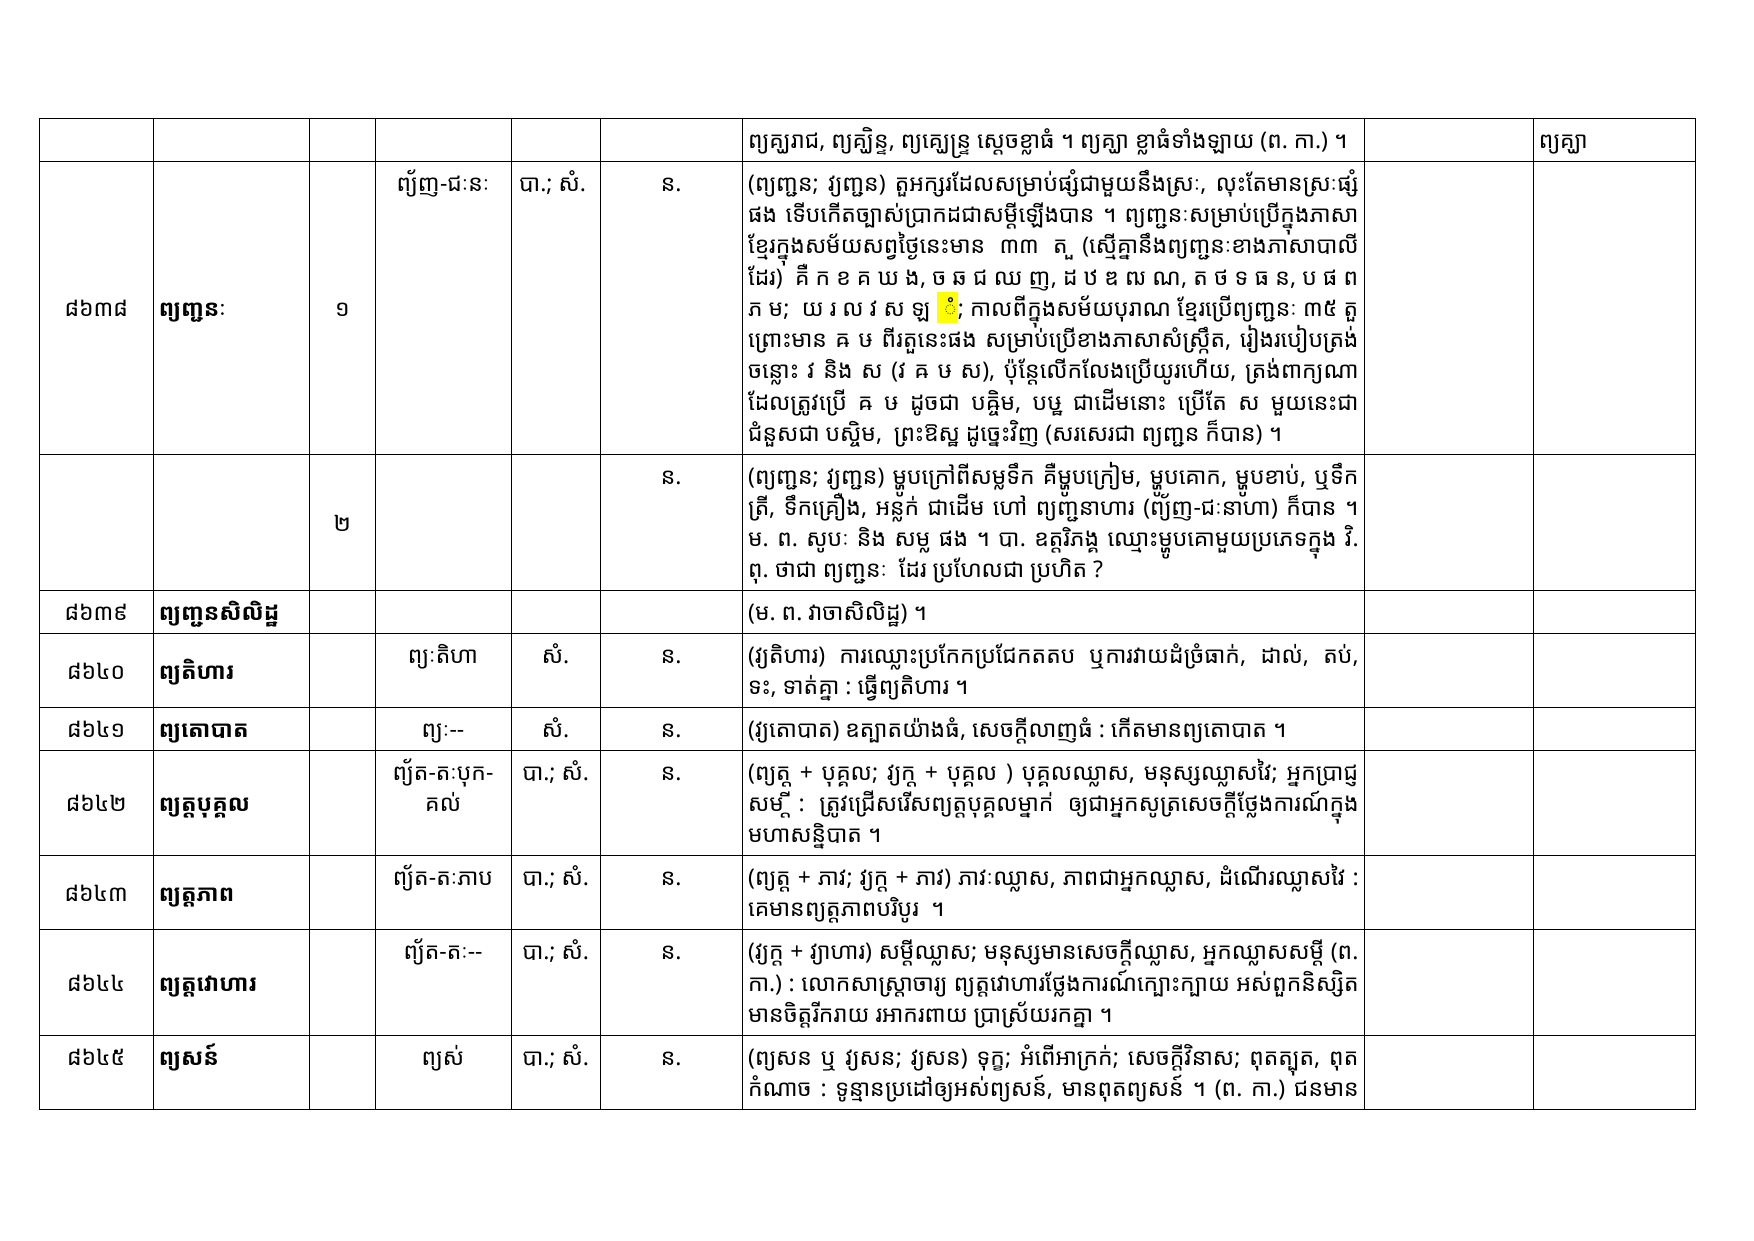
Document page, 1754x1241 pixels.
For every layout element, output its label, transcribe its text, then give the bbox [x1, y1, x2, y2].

table_cell ព្យ័ត-តៈភាប [376, 856, 511, 929]
table_cell ៨៦៤៥ [40, 1036, 153, 1109]
table_cell ន. [601, 162, 742, 454]
table_cell [40, 119, 153, 161]
table_cell [512, 455, 600, 590]
table_cell [1365, 1036, 1533, 1109]
table_cell [1365, 591, 1533, 633]
table_cell ន. [601, 634, 742, 707]
table_cell ៨៦៤៤ [40, 930, 153, 1035]
table_cell [310, 1036, 375, 1109]
table_cell ៨៦៣៩ [40, 591, 153, 633]
table_cell ព្យញ្ជនៈ [154, 162, 309, 454]
table_cell ព្យគ្ឃា [1534, 119, 1695, 161]
table_cell [512, 119, 600, 161]
table_cell [310, 708, 375, 750]
table_cell ៨៦៤១ [40, 708, 153, 750]
table_cell [1534, 708, 1695, 750]
table_cell (ព្យត្ត + ភាវ; វ្យក្ត + ភាវ) ភាវៈ​ឈ្លាស, ភាព​ជា​អ្នក​ឈ្លាស, ដំណើរ​ឈ្លាសវៃ : គេ​មាន​ព្យត្ត​ភាព​បរិបូរ ។ [743, 856, 1364, 929]
table_cell ព្យៈតិហា [376, 634, 511, 707]
table_cell បា.; សំ. [512, 751, 600, 855]
table_cell ព្យគ្ឃ​រាជ, ព្យគ្ឃិន្ទ, ព្យគ្ឃេន្ទ្រ ស្ដេច​ខ្លា​ធំ ។ ព្យគ្ឃា ខ្លា​ធំ​ទាំងឡាយ (ព. កា.) ។ [743, 119, 1364, 161]
table_cell [40, 455, 153, 590]
table_cell [1534, 455, 1695, 590]
table_cell ២ [310, 455, 375, 590]
table_cell [1534, 634, 1695, 707]
table_cell [1534, 591, 1695, 633]
table_cell ព្យស់ [376, 1036, 511, 1109]
table_cell ៨៦៤០ [40, 634, 153, 707]
table_cell សំ. [512, 634, 600, 707]
table_cell ព្យ័ត-តៈបុក-គល់ [376, 751, 511, 855]
table_cell (ព្យញ្ជន; វ្យញ្ជន) ម្ហូប​ក្រៅ​ពី​សម្ល​ទឹក គឺ​ម្ហូប​ក្រៀម, ម្ហូប​គោក, ម្ហូប​ខាប់, ឬ​ទឹក​ត្រី, ទឹក​គ្រឿង, អន្លក់ ជាដើម ហៅ ព្យញ្ជនាហារ (ព្យ័ញ-ជៈនាហា) ក៏​បាន ។ ម. ព. សូបៈ និង សម្ល ផង ។ បា. ឧត្តរិភង្គ ឈ្មោះ​ម្ហូប​គោ​មួយ​ប្រភេទ​ក្នុង វិ. ពុ. ថា​ជា ព្យញ្ជនៈ ដែរ ប្រហែល​ជា ប្រហិត ? [743, 455, 1364, 590]
table_cell [376, 119, 511, 161]
table_cell [1534, 751, 1695, 855]
table_cell [376, 591, 511, 633]
table_cell ព្យៈ-- [376, 708, 511, 750]
table_cell បា.; សំ. [512, 856, 600, 929]
table_cell ន. [601, 751, 742, 855]
table_cell ១ [310, 162, 375, 454]
table_cell [1365, 856, 1533, 929]
table_cell [154, 119, 309, 161]
table_cell ៨៦៣៨ [40, 162, 153, 454]
table_cell ព្យតិហារ [154, 634, 309, 707]
table_cell [1534, 162, 1695, 454]
table_cell [601, 591, 742, 633]
table_cell ន. [601, 1036, 742, 1109]
table_cell [1365, 751, 1533, 855]
table_cell បា.; សំ. [512, 162, 600, 454]
table_cell [310, 591, 375, 633]
table_cell [1365, 455, 1533, 590]
table_cell (ព្យសន ឬ វ្យសន; វ្យសន) ទុក្ខ; អំពើ​អាក្រក់; សេចក្ដី​វិនាស; ពុត​ត្បុត, ពុត​កំណាច : ទូន្មាន​ប្រដៅ​ឲ្យ​អស់​ព្យសន៍, មាន​ពុត​ព្យសន៍ ។ (ព. កា.) ជន​មាន​ [743, 1036, 1364, 1109]
table_cell ព្យតោបាត [154, 708, 309, 750]
table_cell ព្យត្ត​បុគ្គល [154, 751, 309, 855]
table_cell [310, 751, 375, 855]
table_cell [310, 856, 375, 929]
table_cell (វ្យតិហារ) ការ​ឈ្លោះ​ប្រកែក​ប្រជែក​ត​តប ឬ​ការ​វាយ​ដំ​ច្រំ​ធាក់, ដាល់, តប់, ទះ, ទាត់​គ្នា : ធ្វើ​ព្យតិហារ ។ [743, 634, 1364, 707]
table_cell [1365, 708, 1533, 750]
table_cell ៨៦៤២ [40, 751, 153, 855]
table_cell (ព្យត្ត + បុគ្គល; វ្យក្ត + បុគ្គល ) បុគ្គល​ឈ្លាស, មនុស្ស​ឈ្លាសវៃ; អ្នក​ប្រាជ្ញ​សម្ដី : ត្រូវ​ជ្រើសរើស​ព្យត្ត​បុគ្គល​ម្នាក់ ឲ្យ​ជា​អ្នក​សូត្រ​សេចក្ដី​ថ្លែង​ការណ៍​ក្នុង​មហា​សន្និបាត ។ [743, 751, 1364, 855]
table_cell ន. [601, 708, 742, 750]
table_cell [1534, 1036, 1695, 1109]
table_cell [1534, 856, 1695, 929]
table_cell [1365, 930, 1533, 1035]
table_cell ព្យត្ត​វោហារ [154, 930, 309, 1035]
table_cell ព្យញ្ជន​សិលិដ្ឋ [154, 591, 309, 633]
table_cell ព្យ័ញ-ជៈនៈ [376, 162, 511, 454]
table_cell បា.; សំ. [512, 1036, 600, 1109]
table_cell [1534, 930, 1695, 1035]
table_cell [1365, 162, 1533, 454]
table_cell (ម. ព. វាចា​សិលិដ្ឋ) ។ [743, 591, 1364, 633]
table_cell [310, 634, 375, 707]
table_cell [601, 119, 742, 161]
table_cell [1365, 634, 1533, 707]
table_cell ព្យសន៍ [154, 1036, 309, 1109]
table_cell [310, 119, 375, 161]
table_cell (ព្យញ្ជន; វ្យញ្ជន) តួ​អក្សរ​ដែល​សម្រាប់​ផ្សំ​ជាមួយ​នឹង​ស្រៈ, លុះ​តែ​មាន​ស្រៈ​ផ្សំ​ផង ទើប​កើត​ច្បាស់​ប្រាកដ​ជា​សម្ដី​ឡើង​បាន ។ ព្យញ្ជនៈ​សម្រាប់​ប្រើ​ក្នុង​ភាសា​ខ្មែរ​ក្នុង​សម័យ​សព្វ​ថ្ងៃ​នេះ​មាន ៣៣ តួ (ស្មើ​គ្នា​នឹង​ព្យញ្ជនៈ​ខាង​ភាសា​បាលី​ដែរ) គឺ ក ខ គ ឃ ង, ច ឆ ជ ឈ ញ, ដ ឋ ឌ ឍ ណ, ត ថ ទ ធ ន, ប ផ ព ភ ម; យ រ ល វ ស ឡ ំ; កាល​ពី​ក្នុង​សម័យ​បុរាណ ខ្មែរ​ប្រើ​ព្យញ្ជនៈ​ ៣៥ តួ ព្រោះ​មាន ឝ ឞ ពីរ​តួ​នេះ​ផង សម្រាប់​ប្រើ​ខាង​ភាសា​សំស្ក្រឹត, រៀង​របៀប​ត្រង់​ចន្លោះ វ និង ស (វ ឝ ឞ ស), ប៉ុន្តែ​លើក​លែង​ប្រើ​យូរ​ហើយ, ត្រង់​ពាក្យ​ណា​ដែល​ត្រូវ​ប្រើ ឝ ឞ ដូច​ជា បឝ្ចិម, បឞ្ឋ ជាដើម​នោះ ប្រើ​តែ ស មួយ​នេះ​ជា​ជំនួស​ជា បស្ចិម, ព្រះ​ឱស្ឋ ដូច្នេះ​វិញ (សរសេរ​ជា ព្យញ្ជន ក៏​បាន) ។ [743, 162, 1364, 454]
table_cell ៨៦៤៣ [40, 856, 153, 929]
table_cell ព្យ័ត-តៈ-- [376, 930, 511, 1035]
table_cell (វ្យតោបាត) ឧត្បាត​យ៉ាង​ធំ, សេចក្ដី​លាញ​ធំ : កើត​មាន​ព្យតោបាត ។ [743, 708, 1364, 750]
table_cell [512, 591, 600, 633]
table_cell (វ្យក្ត + វ្យាហារ) សម្ដី​ឈ្លាស; មនុស្ស​មាន​សេចក្ដី​ឈ្លាស, អ្នក​ឈ្លាស​សម្ដី (ព. កា.) : លោក​សាស្ត្រាចារ្យ ព្យត្ត​វោហារ​ថ្លែង​ការណ៍​ក្បោះក្បាយ អស់​ពួក​និស្សិត មាន​ចិត្ត​រីករាយ រអាក​រពាយ ប្រាស្រ័យ​រក​គ្នា ។ [743, 930, 1364, 1035]
table_cell ព្យត្ត​ភាព [154, 856, 309, 929]
table_cell [1365, 119, 1533, 161]
table_cell ន. [601, 930, 742, 1035]
table_cell បា.; សំ. [512, 930, 600, 1035]
table_cell [376, 455, 511, 590]
table_cell ន. [601, 455, 742, 590]
table_cell [310, 930, 375, 1035]
table_cell សំ. [512, 708, 600, 750]
table_cell [154, 455, 309, 590]
table_cell ន. [601, 856, 742, 929]
